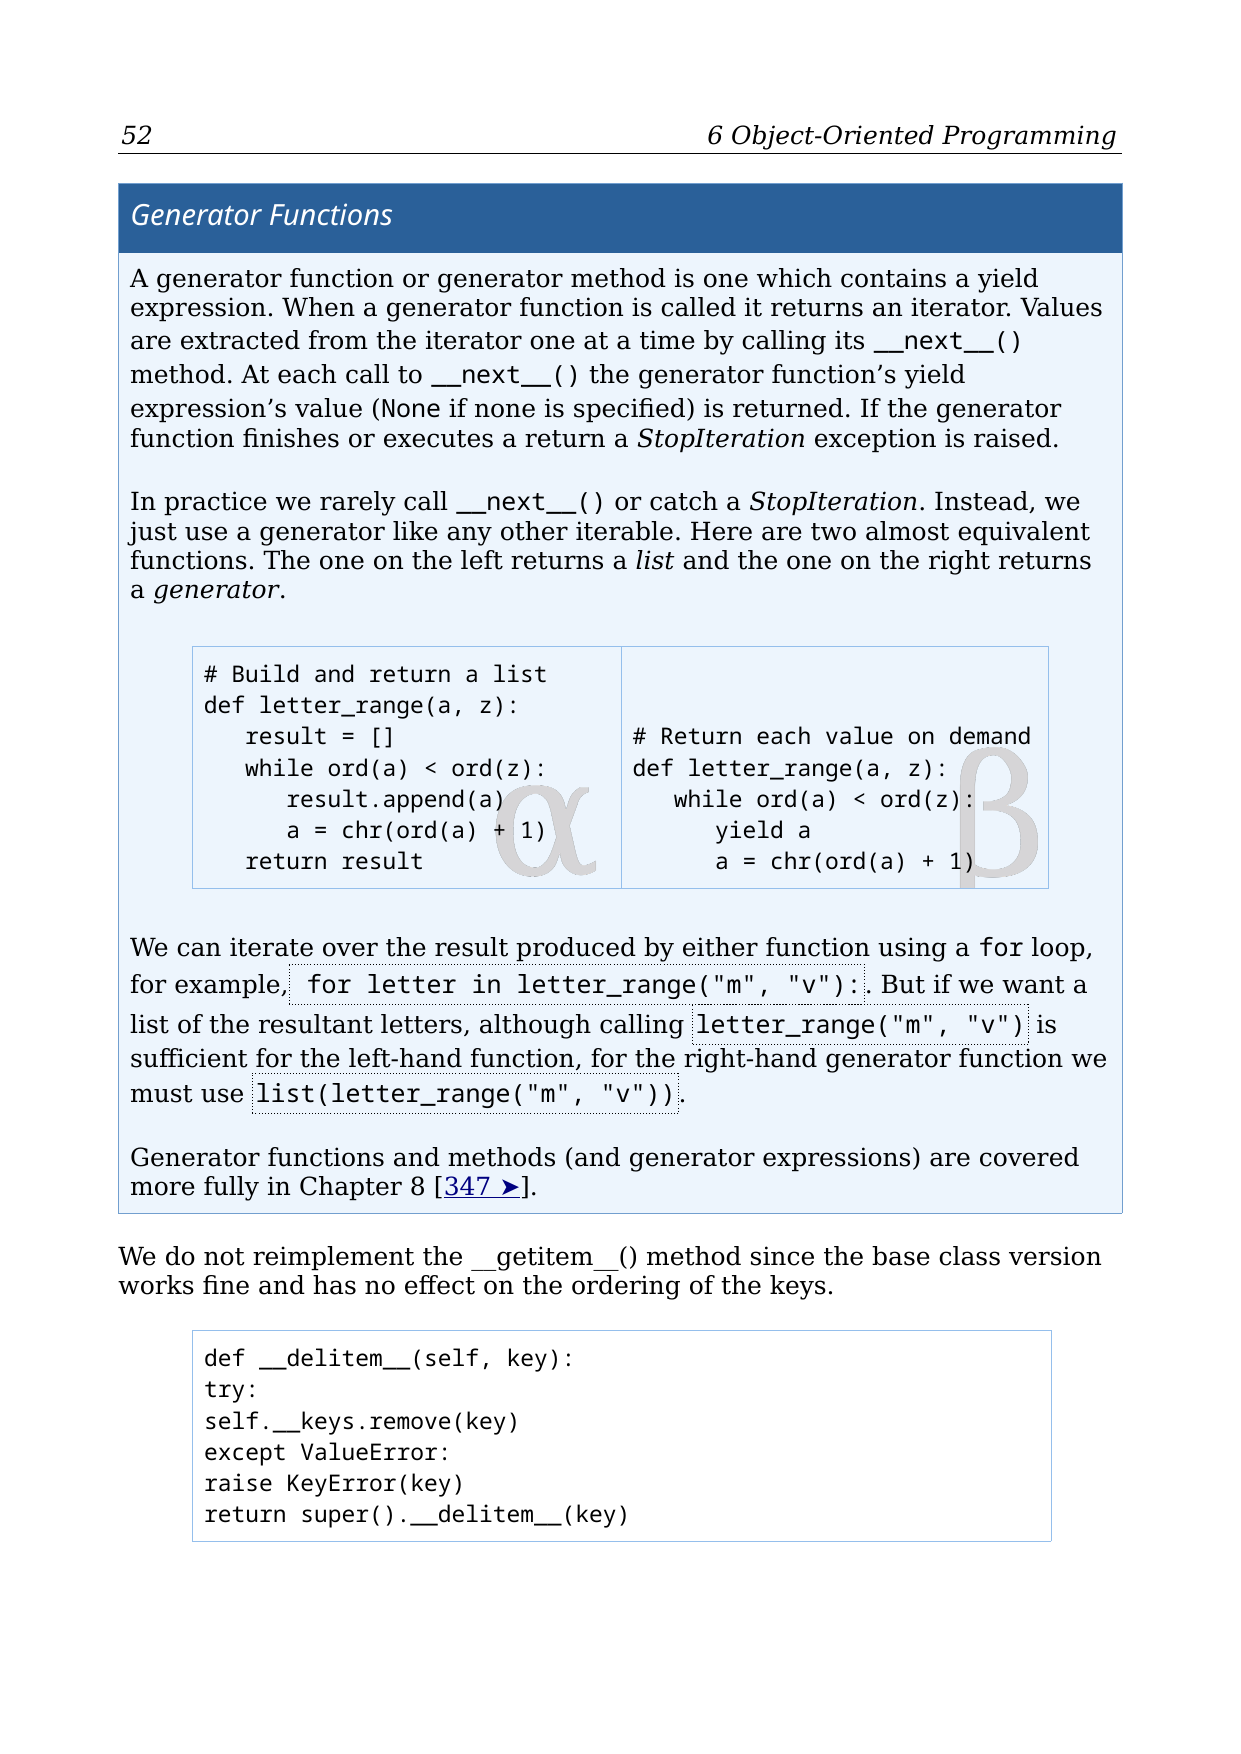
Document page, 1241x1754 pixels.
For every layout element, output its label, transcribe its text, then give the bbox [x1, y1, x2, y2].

text return super().__delitem__(key) [193, 1486, 1051, 1541]
table_header # Build and return a list def letter_range(a, z): result = [] while ord(a) < ord(z): result.append(a) a = chr(ord(a) + 1) return result [193, 647, 621, 888]
text self.__keys.remove(key) [193, 1393, 1051, 1424]
text except ValueError: [193, 1424, 1051, 1455]
text def __delitem__(self, key): [193, 1331, 1051, 1361]
text try: [193, 1361, 1051, 1393]
table_header # Return each value on demand def letter_range(a, z): while ord(a) < ord(z): yield a a = chr(ord(a) + 1) [622, 647, 1048, 888]
text Generator functions and methods (and generator expressions) are covered more fully in Chapter 8 [347 ➤]. [119, 1131, 1122, 1213]
text In practice we rarely call __next__() or catch a StopIteration. Instead, we just use a generator like any other iterable. Here are two almost equivalent functions. The one on the left returns a list and the one on the right returns a generator. [119, 471, 1122, 616]
text raise KeyError(key) [193, 1455, 1051, 1486]
text Generator Functions [119, 184, 1122, 252]
text A generator function or generator method is one which contains a yield expression. When a generator function is called it returns an iterator. Values are extracted from the iterator one at a time by calling its __next__() method. At each call to __next__() the generator function’s yield expression’s value (None if none is specified) is returned. If the generator function finishes or executes a return a StopIteration exception is raised. [119, 253, 1122, 454]
text We do not reimplement the __getitem__() method since the base class version works fine and has no effect on the ordering of the keys. [118, 1214, 1122, 1301]
text We can iterate over the result produced by either function using a for loop, for example, for letter in letter_range("m", "v"):. But if we want a list of the resultant letters, although calling letter_range("m", "v") is sufficient for the left-hand function, for the right-hand generator function we must use list(letter_range("m", "v")). [119, 918, 1122, 1113]
